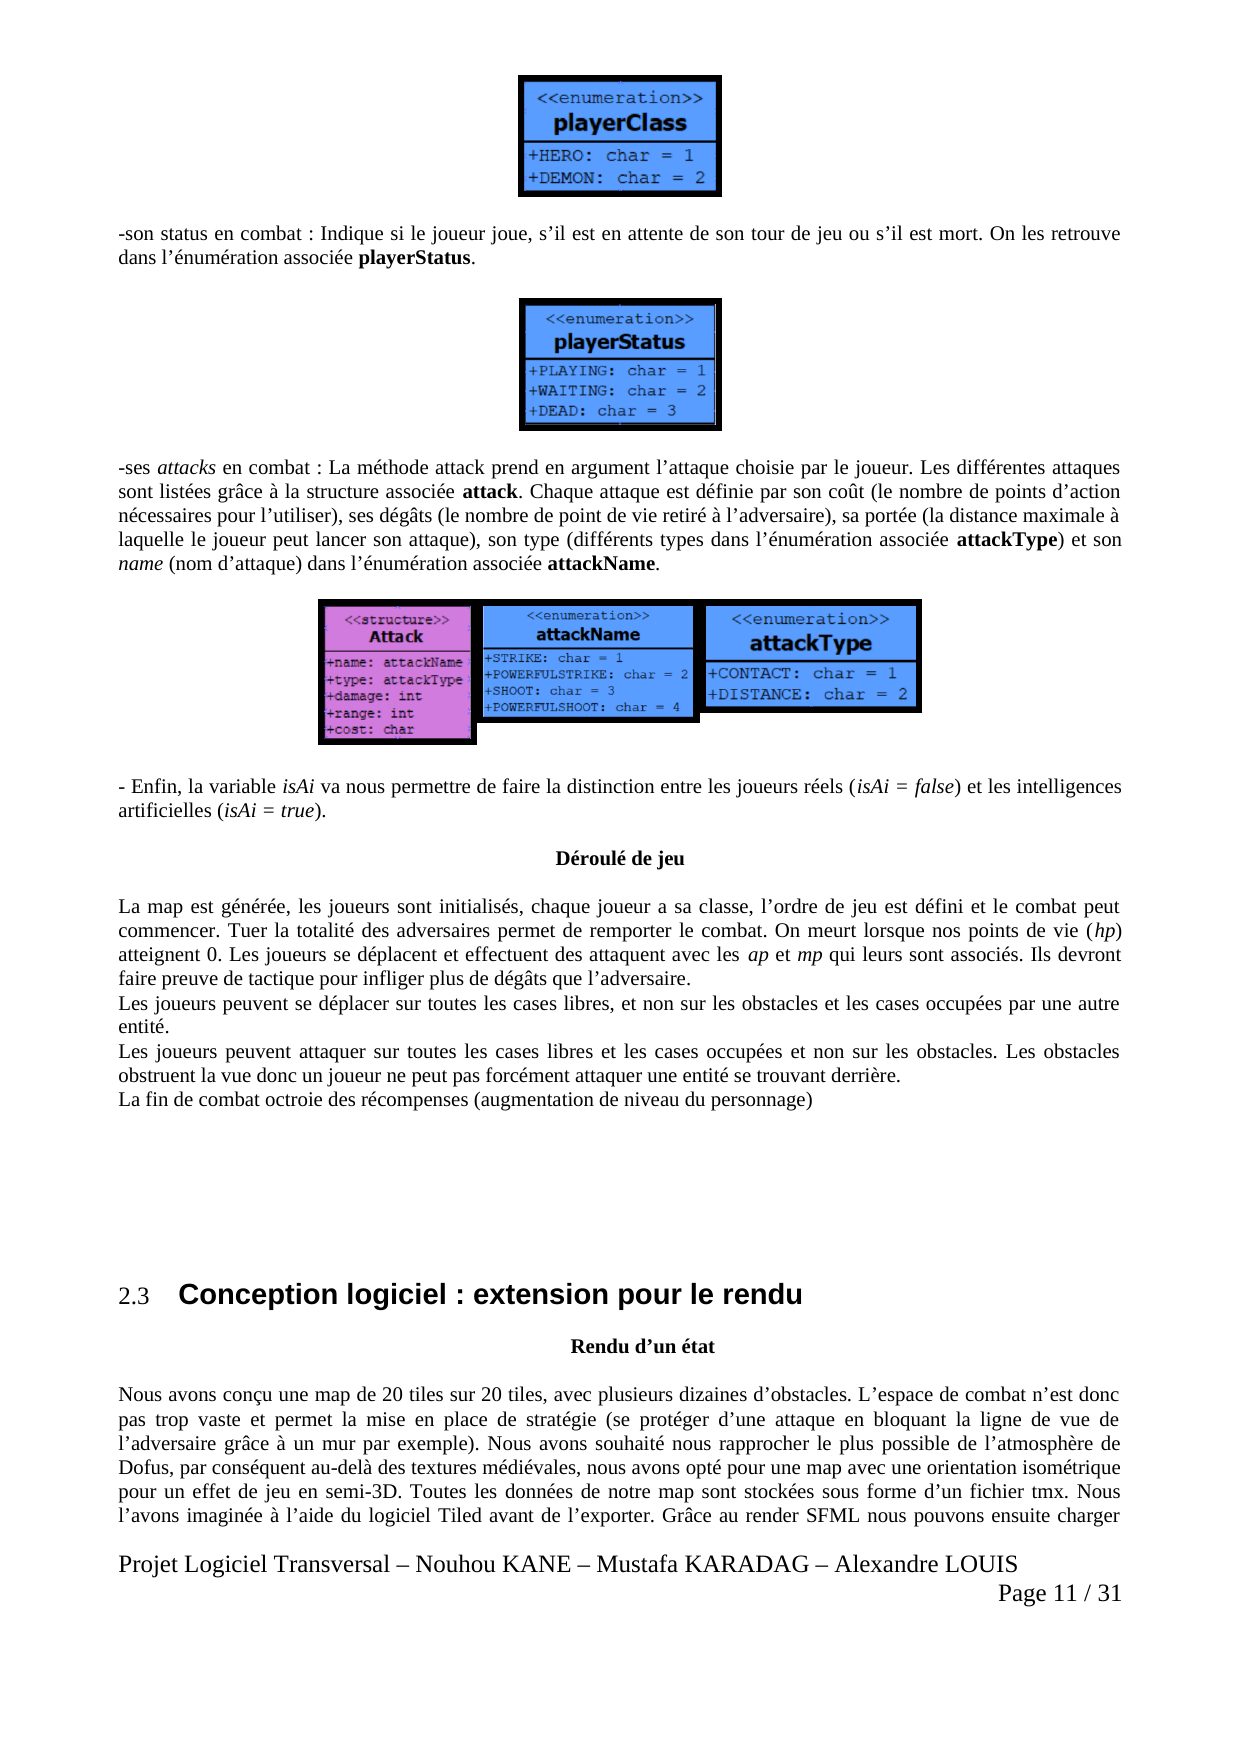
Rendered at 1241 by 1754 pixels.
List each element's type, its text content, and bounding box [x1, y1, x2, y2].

text Les joueurs peuvent se déplacer sur toutes les cases libres, et non sur les obstacles et les cases occupées par une autre entité. [118, 990, 1122, 1038]
list Conception logiciel : extension pour le rendu [118, 1277, 1122, 1311]
text Nous avons conçu une map de 20 tiles sur 20 tiles, avec plusieurs dizaines d’obstacles. L’espace de combat n’est donc pas trop vaste et permet la mise en place de stratégie (se protéger d’une attaque en bloquant la ligne de vue de l’adversaire grâce à un mur par exemple). Nous avons souhaité nous rapprocher le plus possible de l’atmosphère de Dofus, par conséquent au-delà des textures médiévales, nous avons opté pour une map avec une orientation isométrique pour un effet de jeu en semi-3D. Toutes les données de notre map sont stockées sous forme d’un fichier tmx. Nous l’avons imaginée à l’aide du logiciel Tiled avant de l’exporter. Grâce au render SFML nous pouvons ensuite charger [118, 1382, 1122, 1527]
text Les joueurs peuvent attaquer sur toutes les cases libres et les cases occupées et non sur les obstacles. Les obstacles obstruent la vue donc un joueur ne peut pas forcément attaquer une entité se trouvant derrière. [118, 1038, 1122, 1087]
text -ses attacks en combat : La méthode attack prend en argument l’attaque choisie par le joueur. Les différentes attaques sont listées grâce à la structure associée attack. Chaque attaque est définie par son coût (le nombre de points d’action nécessaires pour l’utiliser), ses dégâts (le nombre de point de vie retiré à l’adversaire), sa portée (la distance maximale à laquelle le joueur peut lancer son attaque), son type (différents types dans l’énumération associée attackType) et son name (nom d’attaque) dans l’énumération associée attackName. [118, 455, 1122, 575]
text La map est générée, les joueurs sont initialisés, chaque joueur a sa classe, l’ordre de jeu est défini et le combat peut commencer. Tuer la totalité des adversaires permet de remporter le combat. On meurt lorsque nos points de vie (hp) atteignent 0. Les joueurs se déplacent et effectuent des attaquent avec les ap et mp qui leurs sont associés. Ils devront faire preuve de tactique pour infliger plus de dégâts que l’adversaire. [118, 894, 1122, 990]
text Rendu d’un état [163, 1334, 1122, 1358]
text La fin de combat octroie des récompenses (augmentation de niveau du personnage) [118, 1087, 1122, 1111]
text - Enfin, la variable isAi va nous permettre de faire la distinction entre les joueurs réels (isAi = false) et les intelligences artificielles (isAi = true). [118, 774, 1122, 822]
text Déroulé de jeu [118, 846, 1122, 870]
text -son status en combat : Indique si le joueur joue, s’il est en attente de son tour de jeu ou s’il est mort. On les retrouve dans l’énumération associée playerStatus. [118, 221, 1122, 269]
